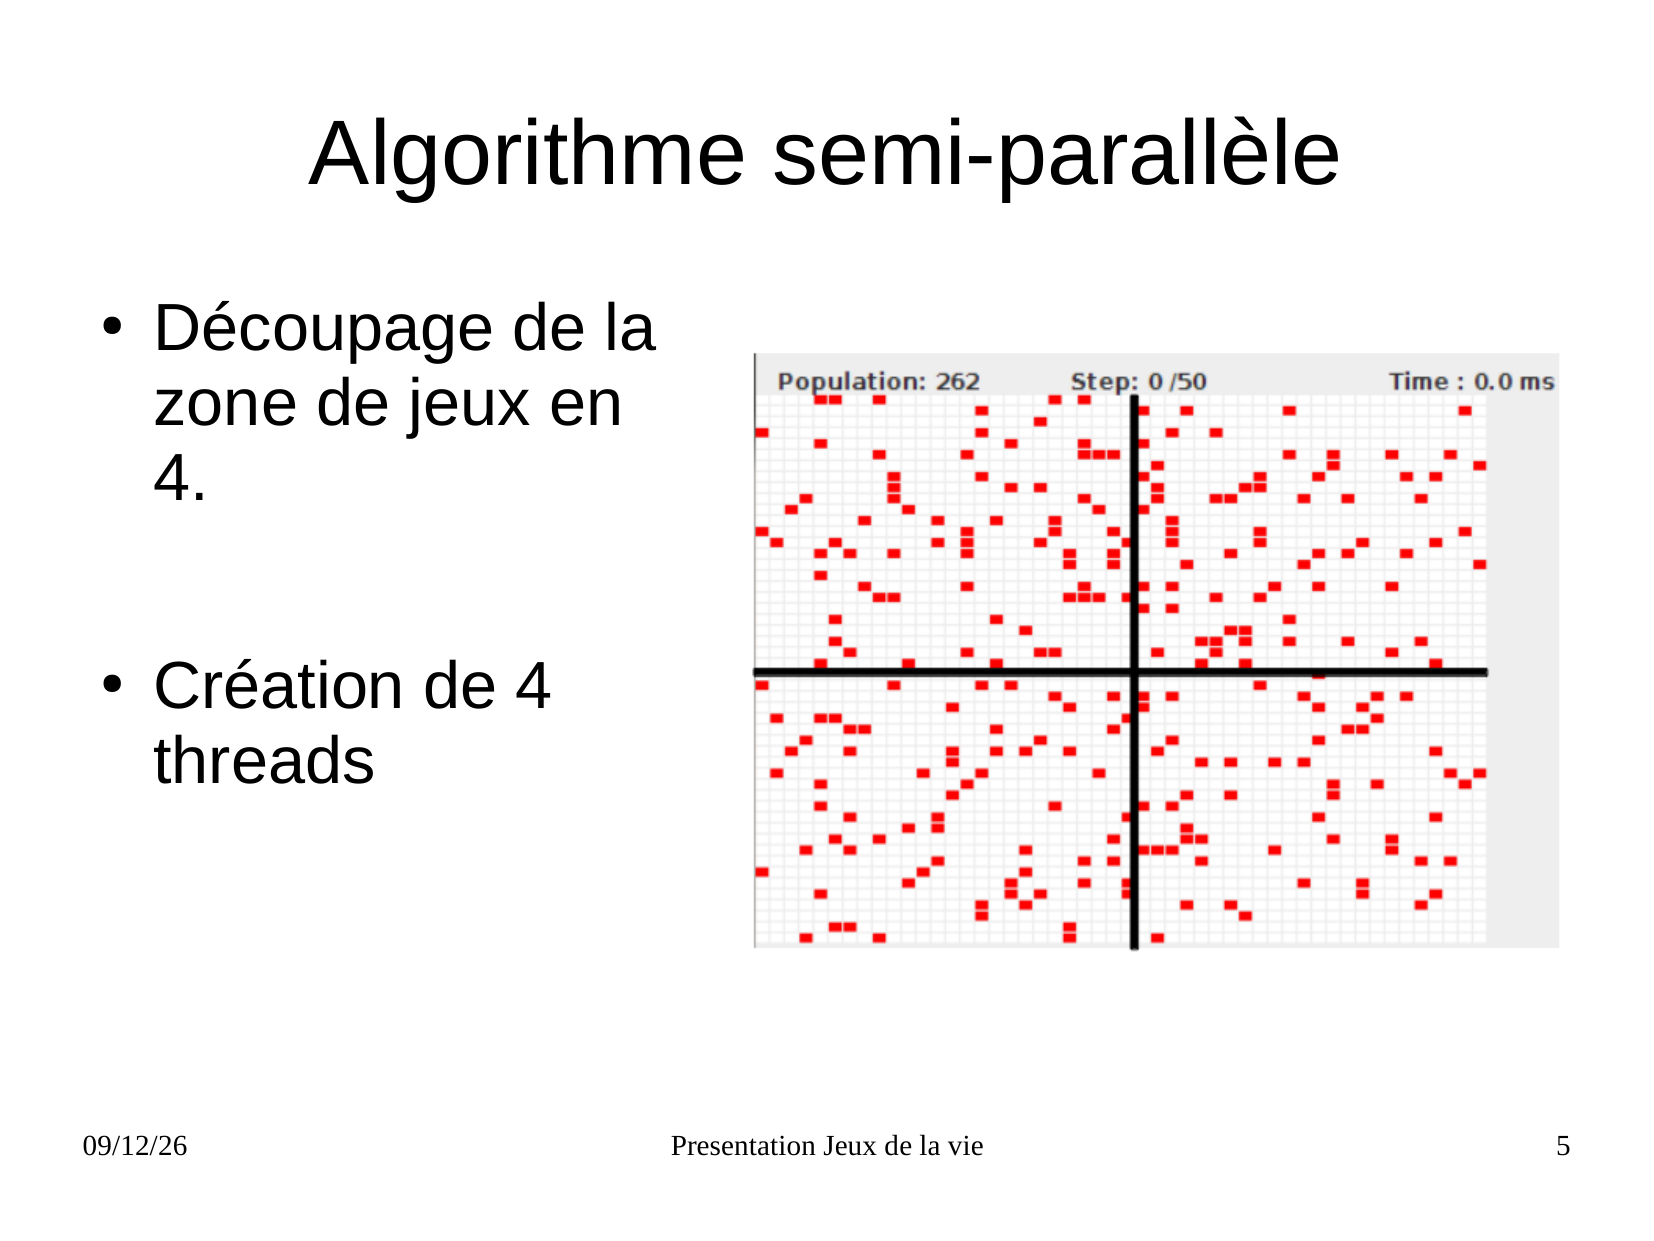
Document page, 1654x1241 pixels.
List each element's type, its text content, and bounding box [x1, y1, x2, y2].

picture [723, 330, 1583, 967]
list Découpage de la zone de jeux en 4. Création de 4 threads [82, 290, 697, 1087]
title Algorithme semi-parallèle [82, 49, 1571, 257]
